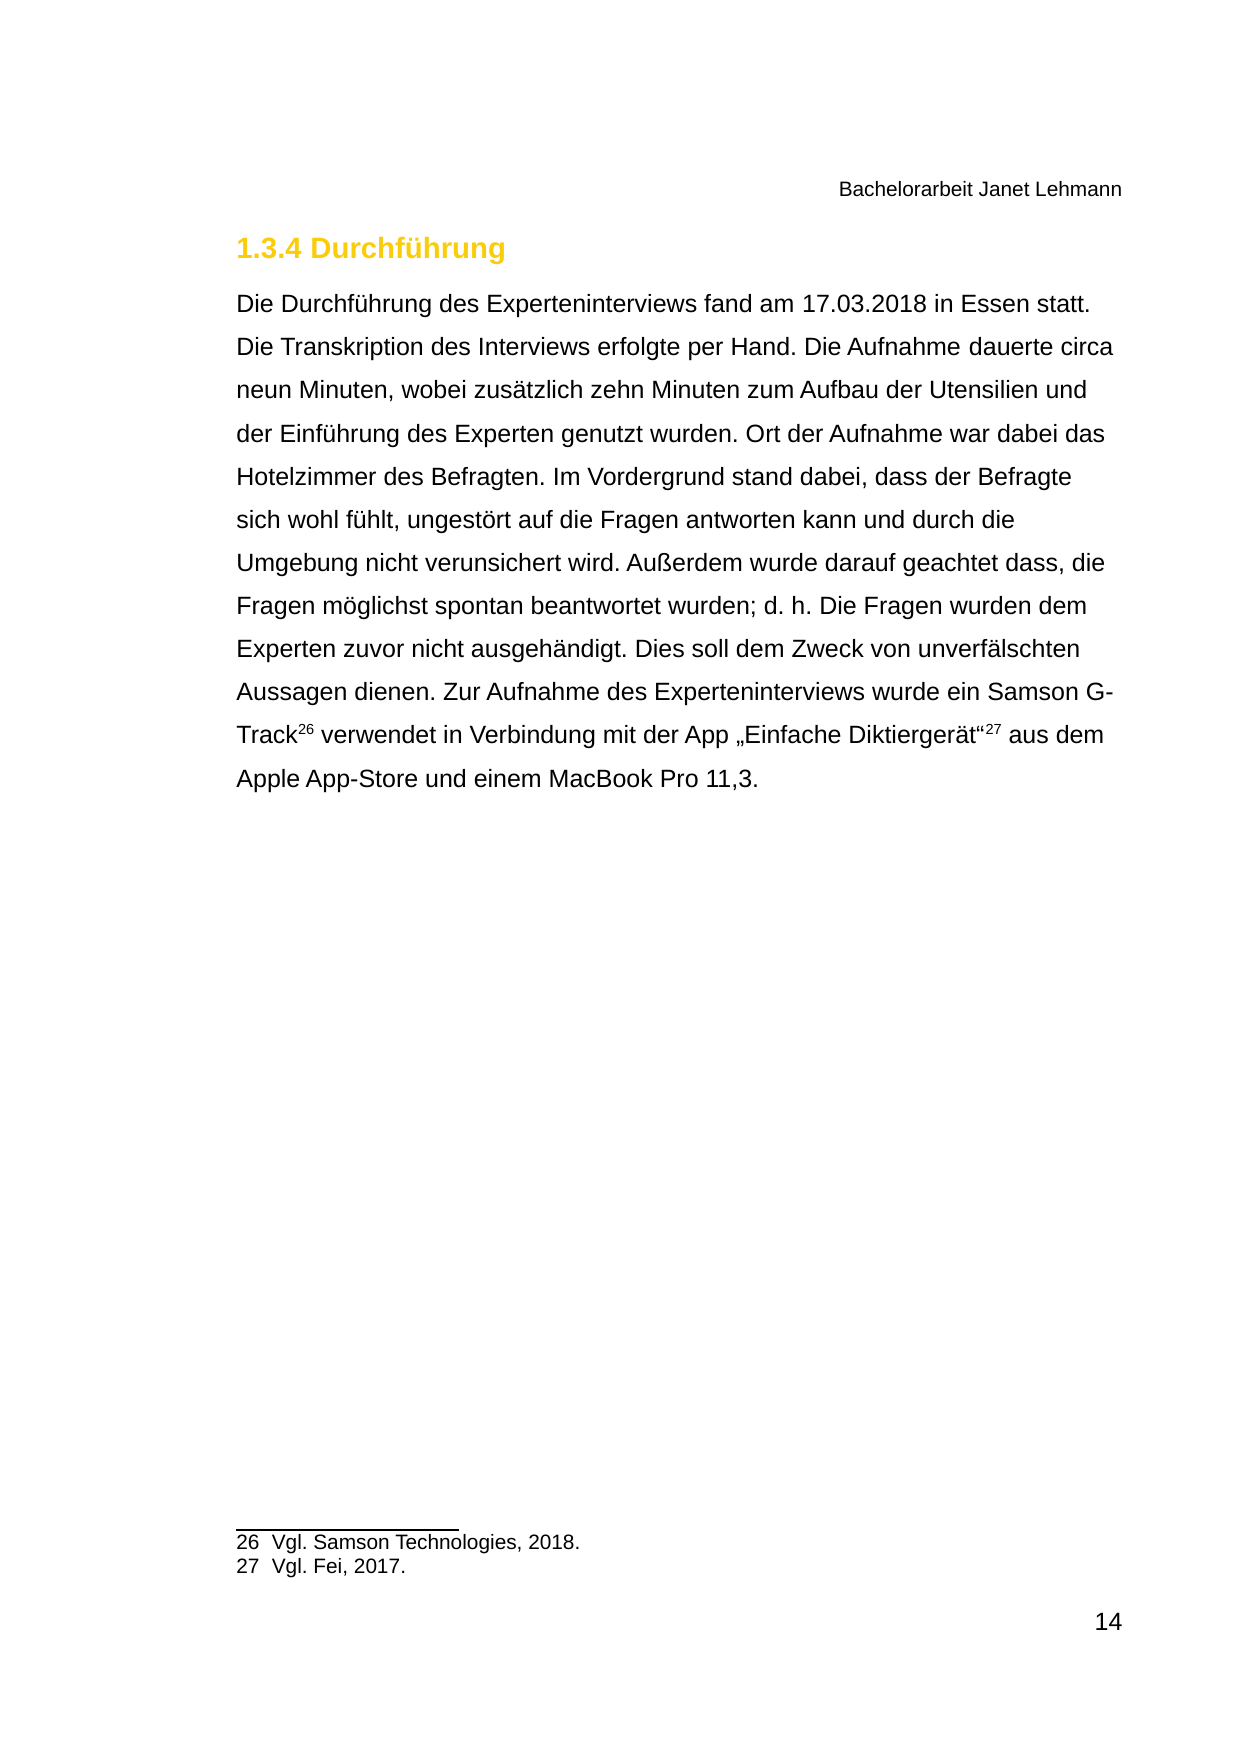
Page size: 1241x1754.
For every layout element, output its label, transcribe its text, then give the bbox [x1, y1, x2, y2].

text Die Durchführung des Experteninterviews fand am 17.03.2018 in Essen statt. Die Transkription des Interviews erfolgte per Hand. Die Aufnahme dauerte circa neun Minuten, wobei zusätzlich zehn Minuten zum Aufbau der Utensilien und der Einführung des Experten genutzt wurden. Ort der Aufnahme war dabei das Hotelzimmer des Befragten. Im Vordergrund stand dabei, dass der Befragte sich wohl fühlt, ungestört auf die Fragen antworten kann und durch die Umgebung nicht verunsichert wird. Außerdem wurde darauf geachtet dass, die Fragen möglichst spontan beantwortet wurden; d. h. Die Fragen wurden dem Experten zuvor nicht ausgehändigt. Dies soll dem Zweck von unverfälschten Aussagen dienen. Zur Aufnahme des Experteninterviews wurde ein Samson G-Track verwendet in Verbindung mit der App „Einfache Diktiergerät“ aus dem Apple App-Store und einem MacBook Pro 11,3. [236, 289, 1122, 792]
text Vgl. Samson Technologies, 2018. [236, 1530, 1122, 1554]
subtitle Durchführung [236, 231, 1122, 264]
text Vgl. Fei, 2017. [236, 1554, 1122, 1578]
